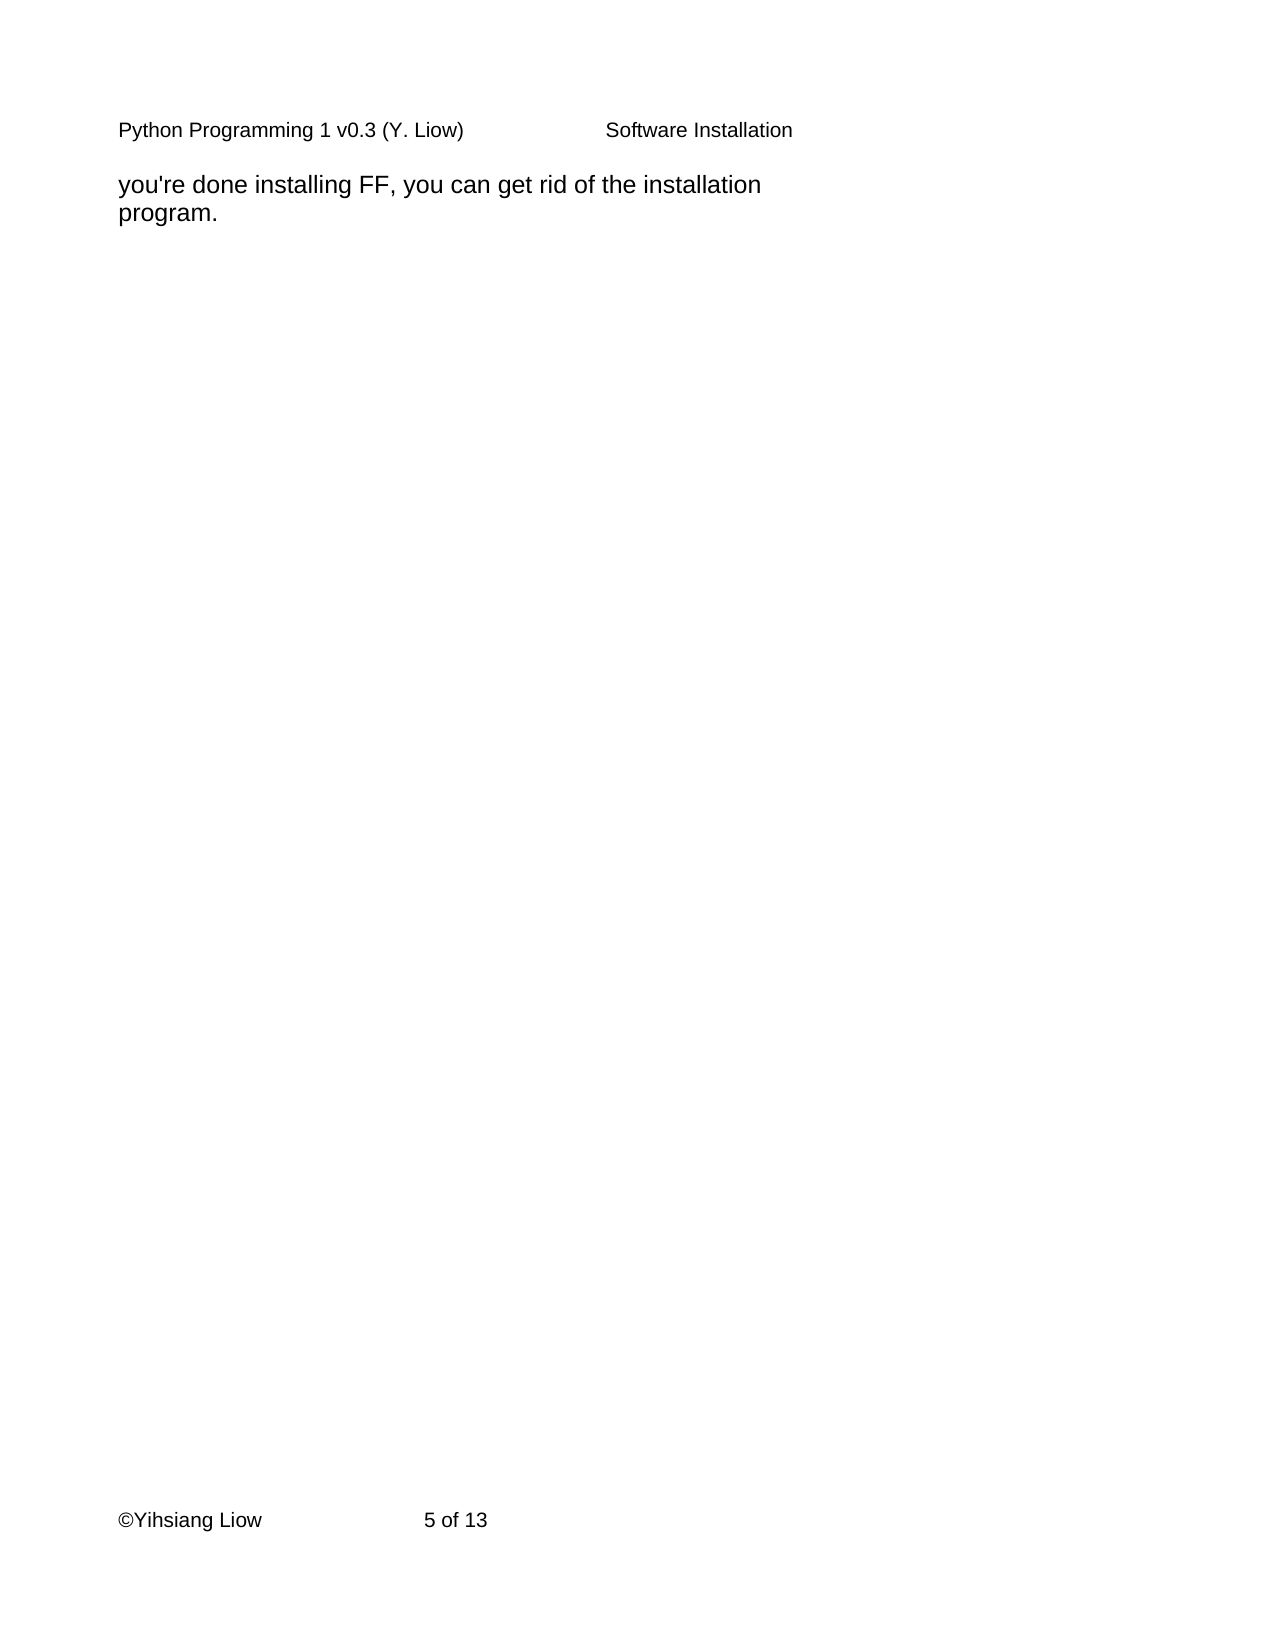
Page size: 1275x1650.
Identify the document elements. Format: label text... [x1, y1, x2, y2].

text you're done installing FF, you can get rid of the installation program. [118, 171, 793, 227]
